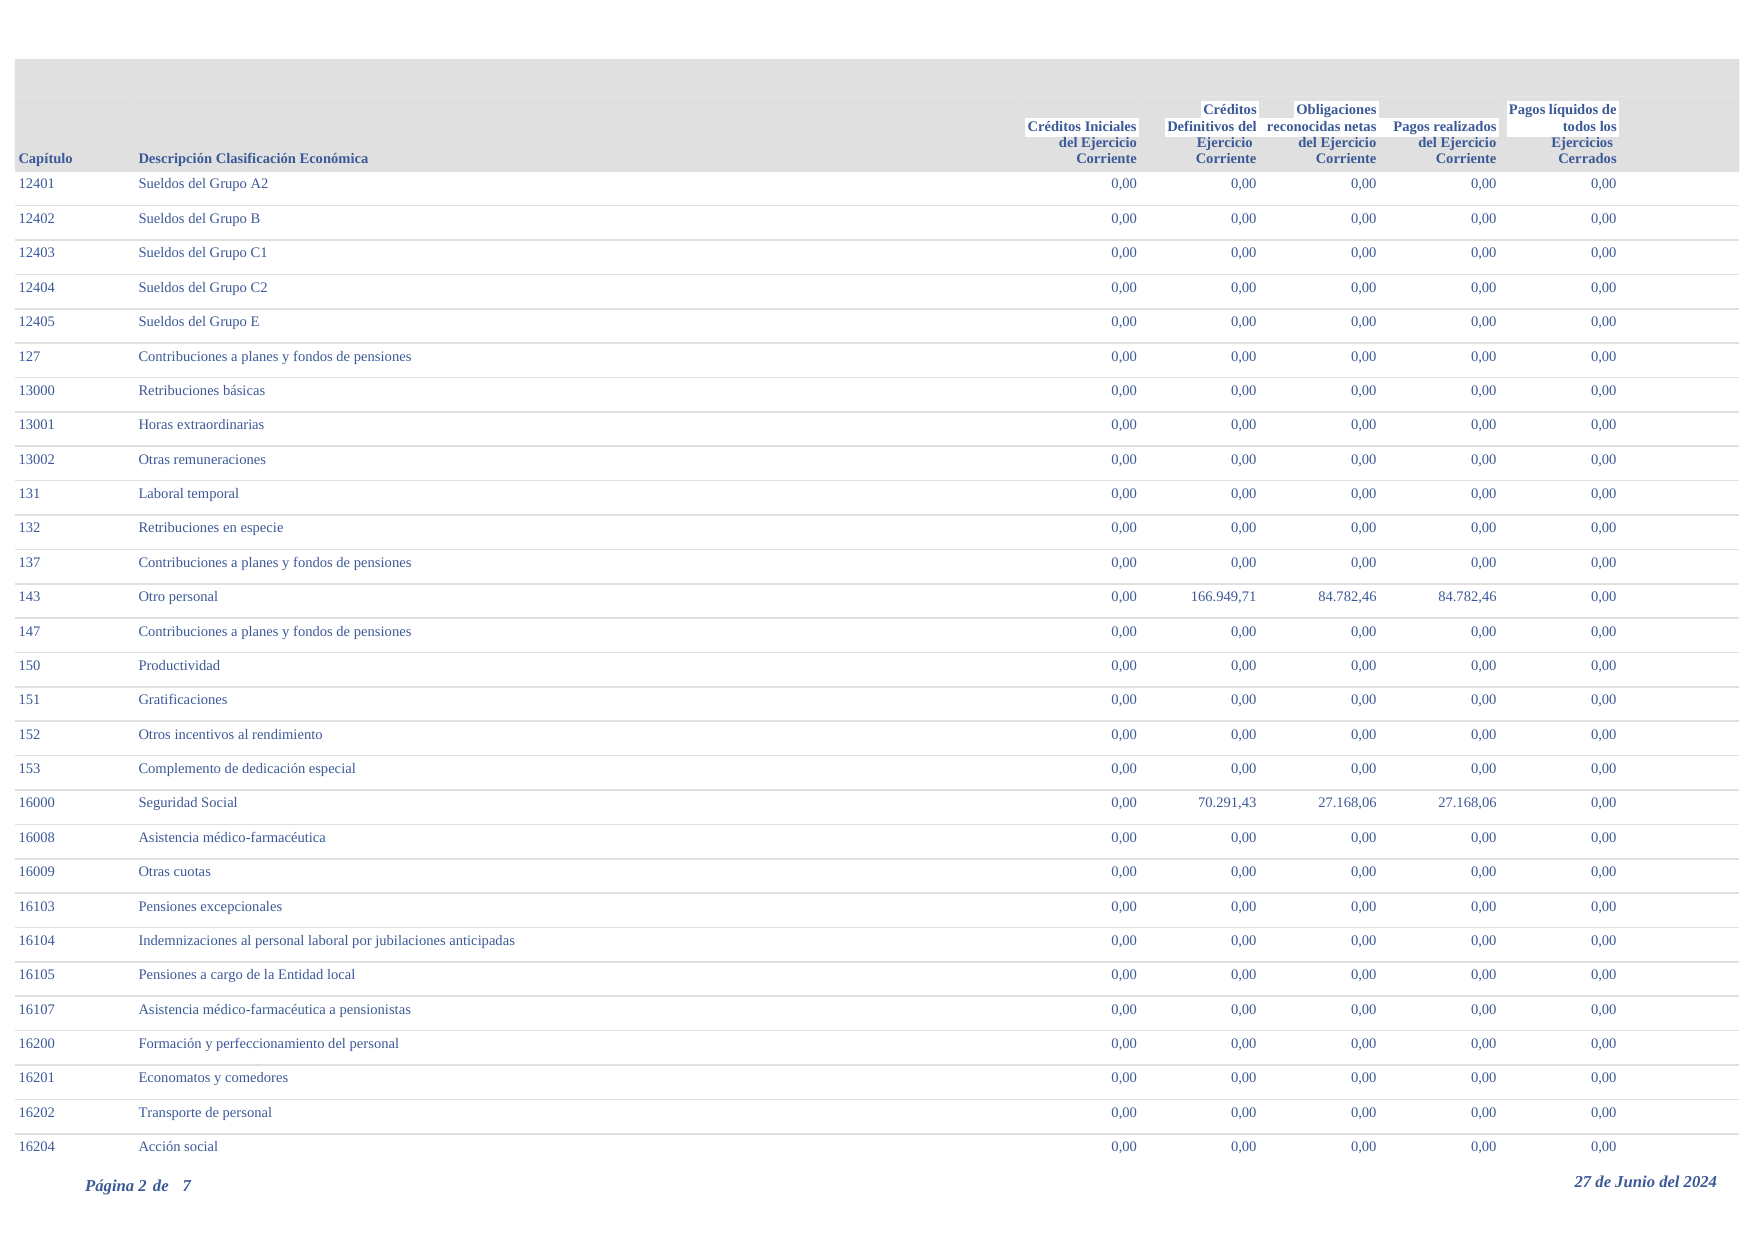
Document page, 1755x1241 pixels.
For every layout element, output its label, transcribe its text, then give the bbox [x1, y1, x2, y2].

table_cell 0,00 [787, 344, 1163, 377]
table_cell 16201 [15, 1066, 105, 1098]
table_cell 0,00 [1164, 825, 1277, 858]
table_cell 147 [15, 619, 105, 652]
table_cell Otras cuotas [105, 860, 787, 892]
table_cell 0,00 [1277, 516, 1397, 548]
table_cell 16009 [15, 860, 105, 892]
table_cell 0,00 [1164, 550, 1277, 583]
table_cell Acción social [105, 1135, 787, 1163]
table_cell 0,00 [1524, 928, 1739, 961]
table_cell 152 [15, 722, 105, 755]
table_cell 0,00 [787, 997, 1163, 1030]
table_cell 0,00 [787, 860, 1163, 892]
table_cell 12403 [15, 241, 105, 273]
table_cell 0,00 [787, 206, 1163, 239]
table_cell 0,00 [1277, 310, 1397, 342]
table_cell 0,00 [1397, 1031, 1524, 1064]
table_cell 12405 [15, 310, 105, 342]
table_cell 0,00 [787, 275, 1163, 308]
table_cell Sueldos del Grupo C1 [105, 241, 787, 273]
table_cell 0,00 [1524, 413, 1739, 445]
table_cell 0,00 [1164, 1031, 1277, 1064]
table_cell 0,00 [1524, 825, 1739, 858]
table_cell 0,00 [1524, 516, 1739, 548]
table_cell 16204 [15, 1135, 105, 1163]
table_cell Formación y perfeccionamiento del personal [105, 1031, 787, 1064]
table_cell 0,00 [1397, 1100, 1524, 1133]
table_cell 0,00 [1397, 378, 1524, 411]
table_cell 16000 [15, 791, 105, 823]
table_cell Gratificaciones [105, 688, 787, 720]
table_cell 127 [15, 344, 105, 377]
table_cell 0,00 [1524, 653, 1739, 686]
table_cell 0,00 [1277, 1135, 1397, 1163]
table_cell Contribuciones a planes y fondos de pensiones [105, 550, 787, 583]
table_cell 0,00 [787, 722, 1163, 755]
table_cell 0,00 [1164, 344, 1277, 377]
table_cell 0,00 [1164, 756, 1277, 789]
table_cell Otro personal [105, 585, 787, 617]
table_cell 0,00 [1397, 275, 1524, 308]
table_cell 0,00 [1277, 860, 1397, 892]
table_cell 0,00 [787, 241, 1163, 273]
table_cell 0,00 [1397, 310, 1524, 342]
table_cell 0,00 [1397, 344, 1524, 377]
table_cell 0,00 [787, 310, 1163, 342]
table_cell 0,00 [787, 516, 1163, 548]
table_cell 143 [15, 585, 105, 617]
table_cell 13002 [15, 447, 105, 480]
table_cell Contribuciones a planes y fondos de pensiones [105, 619, 787, 652]
table_cell 0,00 [1524, 619, 1739, 652]
table_cell 12404 [15, 275, 105, 308]
table_cell Pensiones excepcionales [105, 894, 787, 927]
table_cell 0,00 [787, 894, 1163, 927]
table_cell 0,00 [1277, 963, 1397, 995]
table_cell 16202 [15, 1100, 105, 1133]
table_cell 0,00 [1164, 688, 1277, 720]
table_cell Asistencia médico-farmacéutica [105, 825, 787, 858]
table_cell 0,00 [787, 963, 1163, 995]
table_cell 84.782,46 [1397, 585, 1524, 617]
table_cell 12402 [15, 206, 105, 239]
table_cell 0,00 [1277, 825, 1397, 858]
table_cell 0,00 [1277, 447, 1397, 480]
table_cell 0,00 [787, 447, 1163, 480]
table_cell 0,00 [1164, 997, 1277, 1030]
table_cell 0,00 [1524, 1031, 1739, 1064]
table_cell 0,00 [1164, 722, 1277, 755]
table_cell 0,00 [1524, 1100, 1739, 1133]
table_cell 0,00 [1397, 928, 1524, 961]
table_cell 0,00 [1277, 997, 1397, 1030]
table_cell 84.782,46 [1277, 585, 1397, 617]
table_cell 0,00 [1164, 963, 1277, 995]
table_cell 137 [15, 550, 105, 583]
table_cell 0,00 [787, 1100, 1163, 1133]
table_cell 0,00 [1164, 1066, 1277, 1098]
table_cell 0,00 [1277, 722, 1397, 755]
table_cell 0,00 [1277, 344, 1397, 377]
table_cell 0,00 [1524, 860, 1739, 892]
table_cell 16200 [15, 1031, 105, 1064]
table_cell 0,00 [787, 1066, 1163, 1098]
table_cell 0,00 [1277, 1100, 1397, 1133]
table_cell Laboral temporal [105, 481, 787, 514]
table_cell 0,00 [787, 619, 1163, 652]
table_cell 0,00 [1397, 963, 1524, 995]
table_cell 0,00 [1277, 688, 1397, 720]
table_cell 0,00 [1164, 894, 1277, 927]
table_cell 0,00 [1397, 413, 1524, 445]
table_cell 132 [15, 516, 105, 548]
table_cell 0,00 [1277, 481, 1397, 514]
table_cell 0,00 [1397, 241, 1524, 273]
table_cell 0,00 [1397, 481, 1524, 514]
table_cell Retribuciones en especie [105, 516, 787, 548]
table_cell 0,00 [1397, 722, 1524, 755]
table_cell 0,00 [1164, 653, 1277, 686]
table_cell 150 [15, 653, 105, 686]
table_cell 0,00 [1524, 310, 1739, 342]
table_cell 0,00 [1524, 1135, 1739, 1163]
table_cell 0,00 [1524, 756, 1739, 789]
table_cell 0,00 [787, 1135, 1163, 1163]
table_cell 0,00 [1164, 241, 1277, 273]
table_cell 16107 [15, 997, 105, 1030]
table_cell 0,00 [787, 413, 1163, 445]
table_cell 0,00 [1397, 825, 1524, 858]
table_cell 13000 [15, 378, 105, 411]
table_cell Asistencia médico-farmacéutica a pensionistas [105, 997, 787, 1030]
table_cell 0,00 [787, 756, 1163, 789]
table_cell 0,00 [1277, 1031, 1397, 1064]
table_cell 0,00 [1397, 447, 1524, 480]
table_cell 0,00 [1277, 894, 1397, 927]
table_cell Indemnizaciones al personal laboral por jubilaciones anticipadas [105, 928, 787, 961]
table_cell 0,00 [1277, 378, 1397, 411]
table_cell 0,00 [1164, 860, 1277, 892]
table_cell Sueldos del Grupo B [105, 206, 787, 239]
table_cell 16008 [15, 825, 105, 858]
table_cell Horas extraordinarias [105, 413, 787, 445]
table_cell 0,00 [1164, 378, 1277, 411]
table_cell 0,00 [1164, 172, 1277, 205]
table_cell 0,00 [1164, 516, 1277, 548]
table_cell 153 [15, 756, 105, 789]
table_cell 0,00 [1397, 997, 1524, 1030]
table_cell 0,00 [1524, 1066, 1739, 1098]
table_cell 0,00 [1524, 722, 1739, 755]
table_cell Productividad [105, 653, 787, 686]
table_cell 0,00 [1524, 344, 1739, 377]
table_cell Complemento de dedicación especial [105, 756, 787, 789]
table_cell 0,00 [1164, 1135, 1277, 1163]
table_cell 0,00 [1397, 516, 1524, 548]
table_cell Contribuciones a planes y fondos de pensiones [105, 344, 787, 377]
table_cell 0,00 [1524, 275, 1739, 308]
table_cell 0,00 [1524, 378, 1739, 411]
table_cell 0,00 [1397, 756, 1524, 789]
table_cell 27.168,06 [1397, 791, 1524, 823]
table_cell Seguridad Social [105, 791, 787, 823]
table_cell 0,00 [1277, 756, 1397, 789]
table_cell 0,00 [1277, 1066, 1397, 1098]
table_cell 0,00 [1397, 619, 1524, 652]
table_cell 0,00 [1397, 894, 1524, 927]
table_cell 0,00 [1524, 585, 1739, 617]
table_cell 0,00 [1277, 550, 1397, 583]
table_cell 0,00 [1524, 172, 1739, 205]
table_cell Economatos y comedores [105, 1066, 787, 1098]
table_cell Sueldos del Grupo E [105, 310, 787, 342]
table_cell 0,00 [1277, 928, 1397, 961]
table_cell 0,00 [1277, 241, 1397, 273]
table_cell 151 [15, 688, 105, 720]
table_cell 0,00 [1164, 1100, 1277, 1133]
table_cell 0,00 [1524, 241, 1739, 273]
table_cell 0,00 [1397, 172, 1524, 205]
table_cell 16105 [15, 963, 105, 995]
table_cell 0,00 [1524, 997, 1739, 1030]
table_cell 0,00 [1397, 1135, 1524, 1163]
table_cell Sueldos del Grupo A2 [105, 172, 787, 205]
table_cell 0,00 [1524, 206, 1739, 239]
table_cell Otros incentivos al rendimiento [105, 722, 787, 755]
table_cell 0,00 [1164, 928, 1277, 961]
table_cell 70.291,43 [1164, 791, 1277, 823]
table_cell 0,00 [1524, 791, 1739, 823]
table_cell 0,00 [1524, 963, 1739, 995]
table_cell 0,00 [787, 481, 1163, 514]
table_cell 131 [15, 481, 105, 514]
table_cell 16104 [15, 928, 105, 961]
table_cell 0,00 [787, 1031, 1163, 1064]
table_cell 16103 [15, 894, 105, 927]
table_cell 0,00 [1164, 413, 1277, 445]
table_cell Pensiones a cargo de la Entidad local [105, 963, 787, 995]
table_cell 0,00 [787, 825, 1163, 858]
table_cell 0,00 [787, 688, 1163, 720]
table_cell 0,00 [1397, 206, 1524, 239]
table_cell 0,00 [1277, 653, 1397, 686]
table_cell 0,00 [787, 550, 1163, 583]
table_cell 0,00 [1164, 206, 1277, 239]
table_cell 13001 [15, 413, 105, 445]
table_cell 27.168,06 [1277, 791, 1397, 823]
table_cell 0,00 [1277, 172, 1397, 205]
table_cell 0,00 [1164, 481, 1277, 514]
table_cell Retribuciones básicas [105, 378, 787, 411]
table_cell 0,00 [787, 791, 1163, 823]
table_cell 0,00 [1524, 894, 1739, 927]
table_cell 0,00 [787, 172, 1163, 205]
table_cell 0,00 [1524, 688, 1739, 720]
table_cell 0,00 [1397, 688, 1524, 720]
table_cell 0,00 [1397, 1066, 1524, 1098]
table_cell 12401 [15, 172, 105, 205]
table_cell 0,00 [1164, 275, 1277, 308]
table_cell 0,00 [1164, 619, 1277, 652]
table_cell 0,00 [787, 585, 1163, 617]
table_cell 0,00 [1524, 447, 1739, 480]
table_cell 0,00 [787, 653, 1163, 686]
table_cell 0,00 [787, 928, 1163, 961]
table_cell 0,00 [1277, 413, 1397, 445]
table_cell 0,00 [1524, 481, 1739, 514]
table_cell 0,00 [1164, 447, 1277, 480]
table_cell 0,00 [1277, 619, 1397, 652]
table_cell 0,00 [1164, 310, 1277, 342]
table_cell Otras remuneraciones [105, 447, 787, 480]
table_cell 0,00 [1397, 860, 1524, 892]
table_cell 166.949,71 [1164, 585, 1277, 617]
table_cell 0,00 [1277, 275, 1397, 308]
table_cell 0,00 [1277, 206, 1397, 239]
table_cell 0,00 [1397, 550, 1524, 583]
table_cell Transporte de personal [105, 1100, 787, 1133]
table_cell 0,00 [1397, 653, 1524, 686]
table_cell 0,00 [787, 378, 1163, 411]
table_cell 0,00 [1524, 550, 1739, 583]
table_cell Sueldos del Grupo C2 [105, 275, 787, 308]
